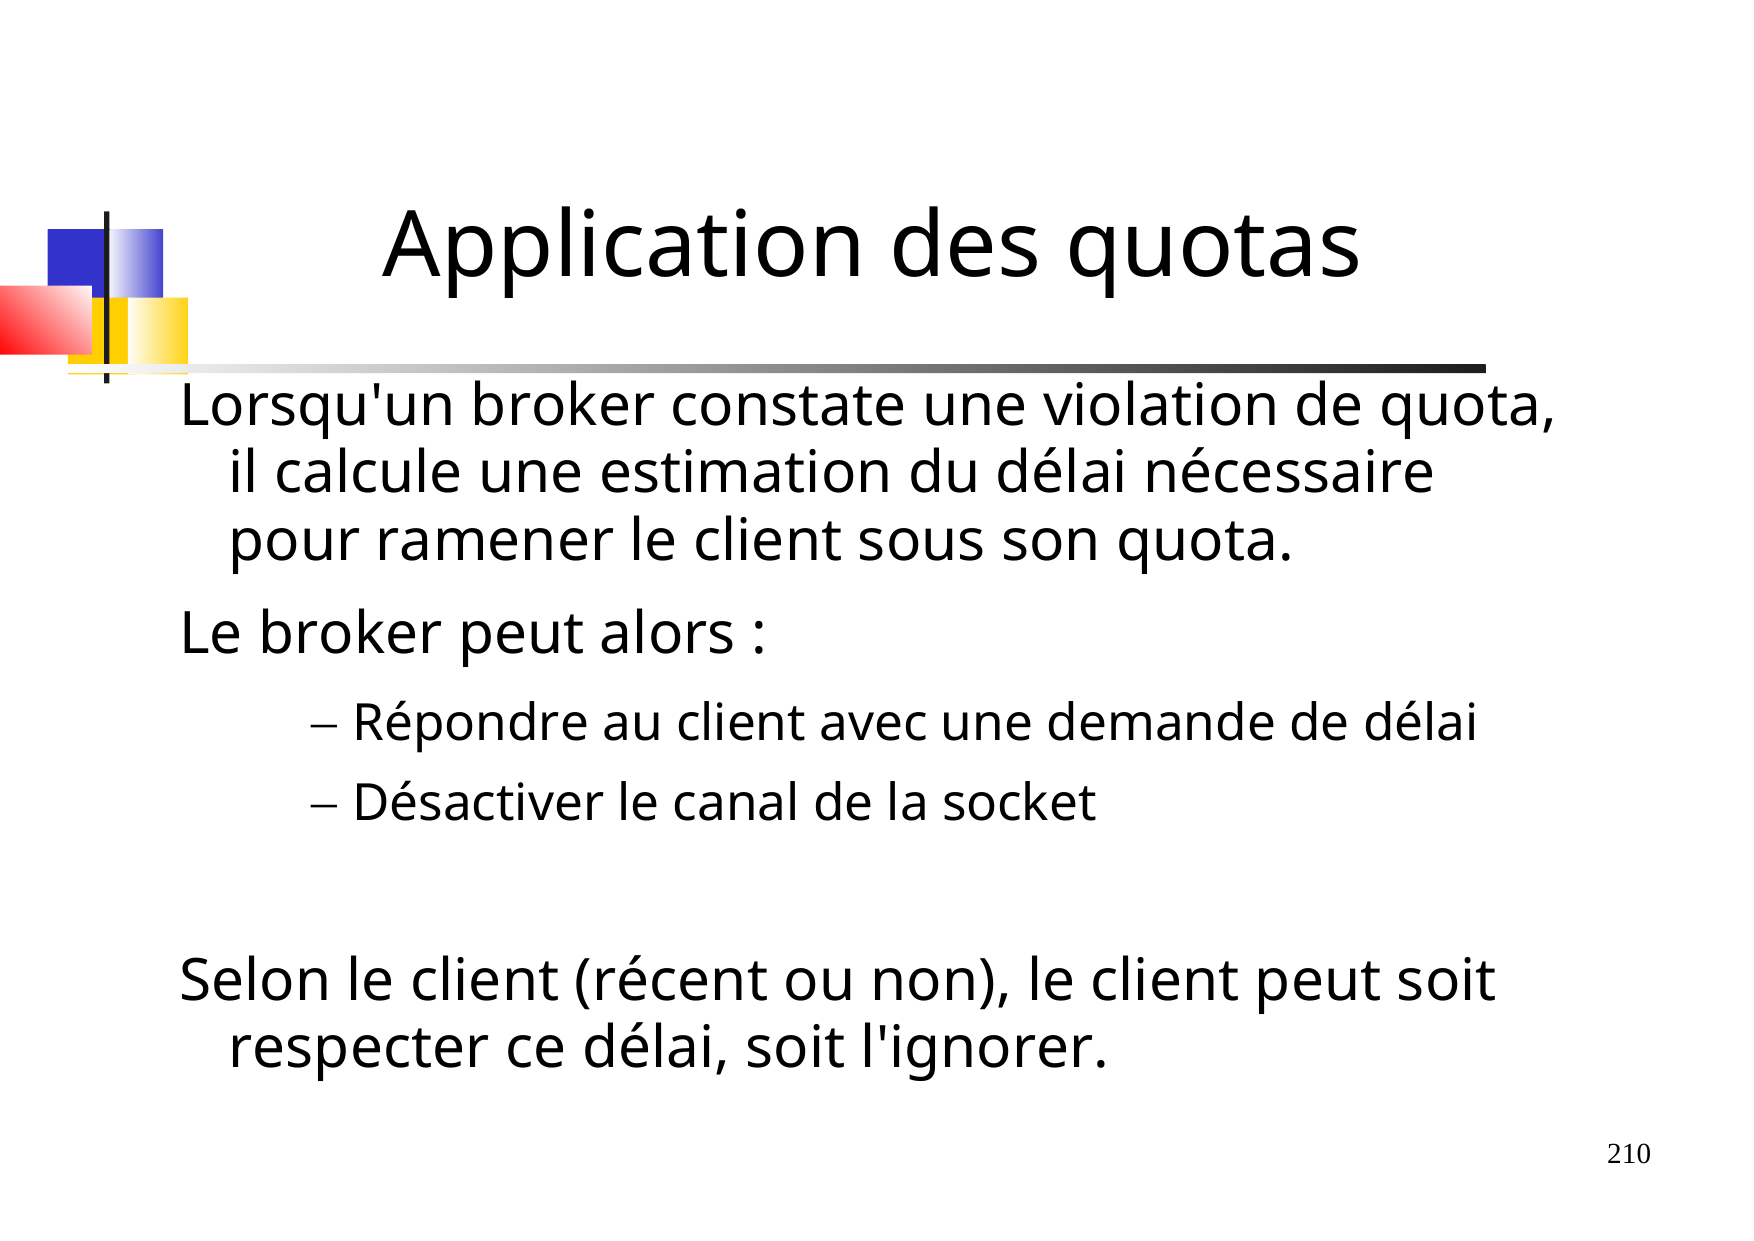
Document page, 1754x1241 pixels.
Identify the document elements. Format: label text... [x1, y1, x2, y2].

list Lorsqu'un broker constate une violation de quota, il calcule une estimation du délai nécessaire pour ramener le client sous son quota. Le broker peut alors : Répondre au client avec une demande de délai Désactiver le canal de la socket Selon le client (récent ou non), le client peut soit respecter ce délai, soit l'ignorer. [179, 371, 1567, 1091]
title Application des quotas [179, 139, 1567, 351]
